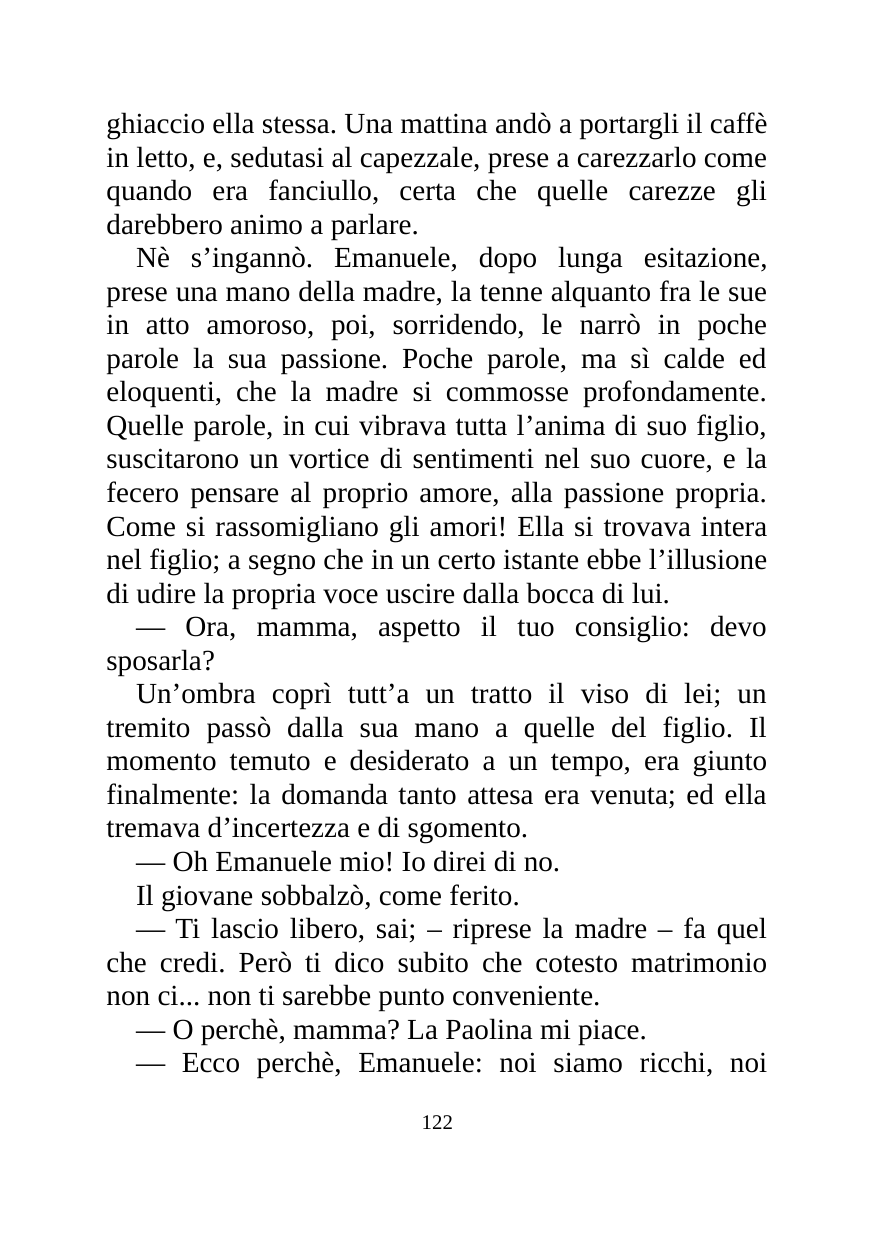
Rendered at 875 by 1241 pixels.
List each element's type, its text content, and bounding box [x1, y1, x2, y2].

text — O perchè, mamma? La Paolina mi piace. [106, 1012, 768, 1045]
text — Ecco perchè, Emanuele: noi siamo ricchi, noi [106, 1045, 768, 1079]
text — Ora, mamma, aspetto il tuo consiglio: devo sposarla? [106, 609, 768, 676]
text — Ti lascio libero, sai; – riprese la madre – fa quel che credi. Però ti dico subito che cotesto matrimonio non ci... non ti sarebbe punto conveniente. [106, 911, 768, 1012]
text — Oh Emanuele mio! Io direi di no. [106, 844, 768, 878]
text Nè s’ingannò. Emanuele, dopo lunga esitazione, prese una mano della madre, la tenne alquanto fra le sue in atto amoroso, poi, sorridendo, le narrò in poche parole la sua passione. Poche parole, ma sì calde ed eloquenti, che la madre si commosse profondamente. Quelle parole, in cui vibrava tutta l’anima di suo figlio, suscitarono un vortice di sentimenti nel suo cuore, e la fecero pensare al proprio amore, alla passione propria. Come si rassomigliano gli amori! Ella si trovava intera nel figlio; a segno che in un certo istante ebbe l’illusione di udire la propria voce uscire dalla bocca di lui. [106, 240, 768, 609]
text Un’ombra coprì tutt’a un tratto il viso di lei; un tremito passò dalla sua mano a quelle del figlio. Il momento temuto e desiderato a un tempo, era giunto finalmente: la domanda tanto attesa era venuta; ed ella tremava d’incertezza e di sgomento. [106, 676, 768, 844]
text Il giovane sobbalzò, come ferito. [106, 878, 768, 911]
text ghiaccio ella stessa. Una mattina andò a portargli il caffè in letto, e, sedutasi al capezzale, prese a carezzarlo come quando era fanciullo, certa che quelle carezze gli darebbero animo a parlare. [106, 106, 768, 240]
